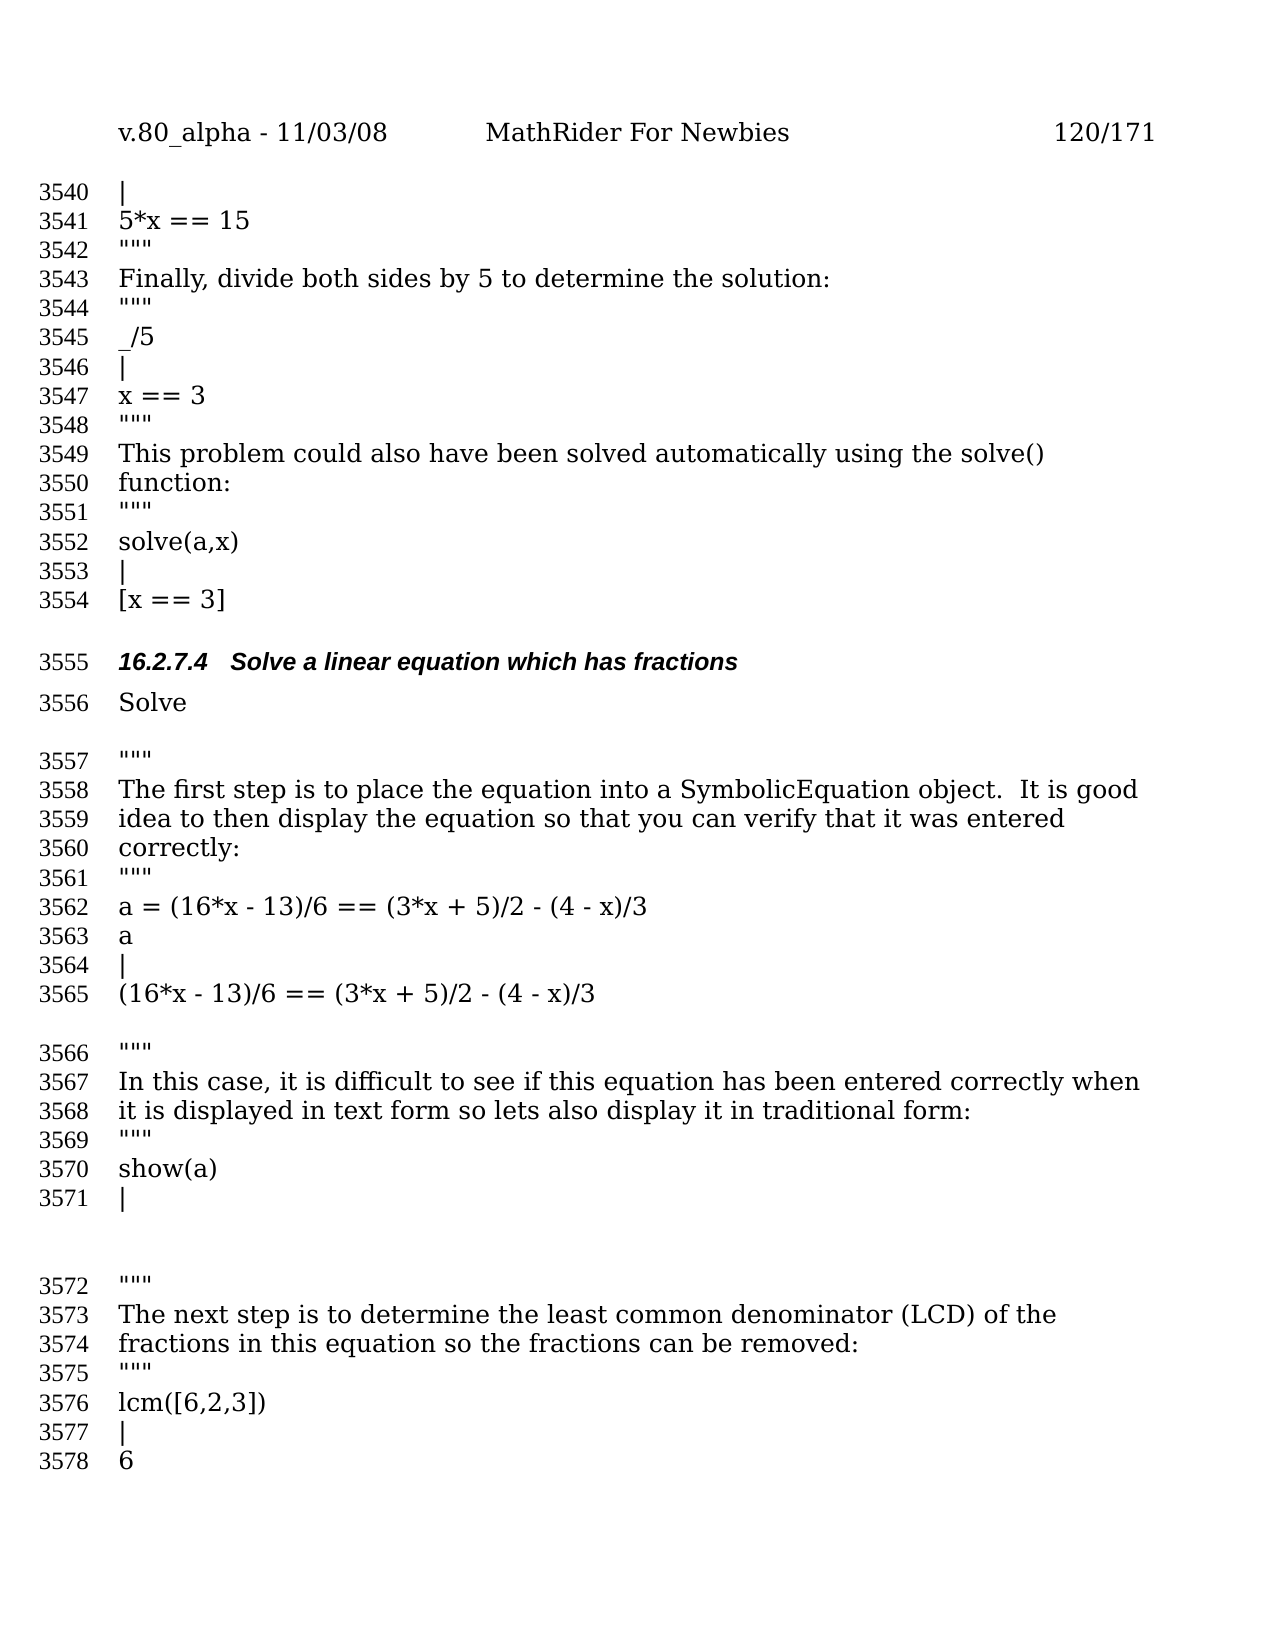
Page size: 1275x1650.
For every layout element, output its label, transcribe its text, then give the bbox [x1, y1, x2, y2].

text 5*x == 15 [118, 206, 1157, 235]
text """ [118, 1038, 1157, 1067]
text """ [118, 235, 1157, 264]
subtitle Solve a linear equation which has fractions [118, 647, 1157, 676]
text Solve [118, 688, 1157, 717]
text Finally, divide both sides by 5 to determine the solution: [118, 264, 1157, 293]
text """ [118, 863, 1157, 892]
text (16*x - 13)/6 == (3*x + 5)/2 - (4 - x)/3 [118, 979, 1157, 1009]
text | [118, 1417, 1157, 1446]
text _/5 [118, 323, 1157, 352]
text """ [118, 410, 1157, 439]
text a = (16*x - 13)/6 == (3*x + 5)/2 - (4 - x)/3 [118, 892, 1157, 921]
text lcm([6,2,3]) [118, 1388, 1157, 1417]
text """ [118, 293, 1157, 323]
text This problem could also have been solved automatically using the solve() function: [118, 439, 1157, 498]
text [x == 3] [118, 585, 1157, 614]
text | [118, 352, 1157, 381]
text solve(a,x) [118, 527, 1157, 556]
text """ [118, 746, 1157, 775]
text """ [118, 1271, 1157, 1300]
text """ [118, 498, 1157, 527]
text """ [118, 1125, 1157, 1154]
text | [118, 950, 1157, 979]
text x == 3 [118, 381, 1157, 410]
text """ [118, 1359, 1157, 1388]
text The next step is to determine the least common denominator (LCD) of the fractions in this equation so the fractions can be removed: [118, 1300, 1157, 1359]
text The first step is to place the equation into a SymbolicEquation object. It is good idea to then display the equation so that you can verify that it was entered correctly: [118, 775, 1157, 863]
text | [118, 556, 1157, 585]
text a [118, 921, 1157, 950]
text 6 [118, 1446, 1157, 1475]
text | [118, 1184, 1157, 1213]
text show(a) [118, 1154, 1157, 1184]
text In this case, it is difficult to see if this equation has been entered correctly when it is displayed in text form so lets also display it in traditional form: [118, 1067, 1157, 1125]
text | [118, 177, 1157, 206]
